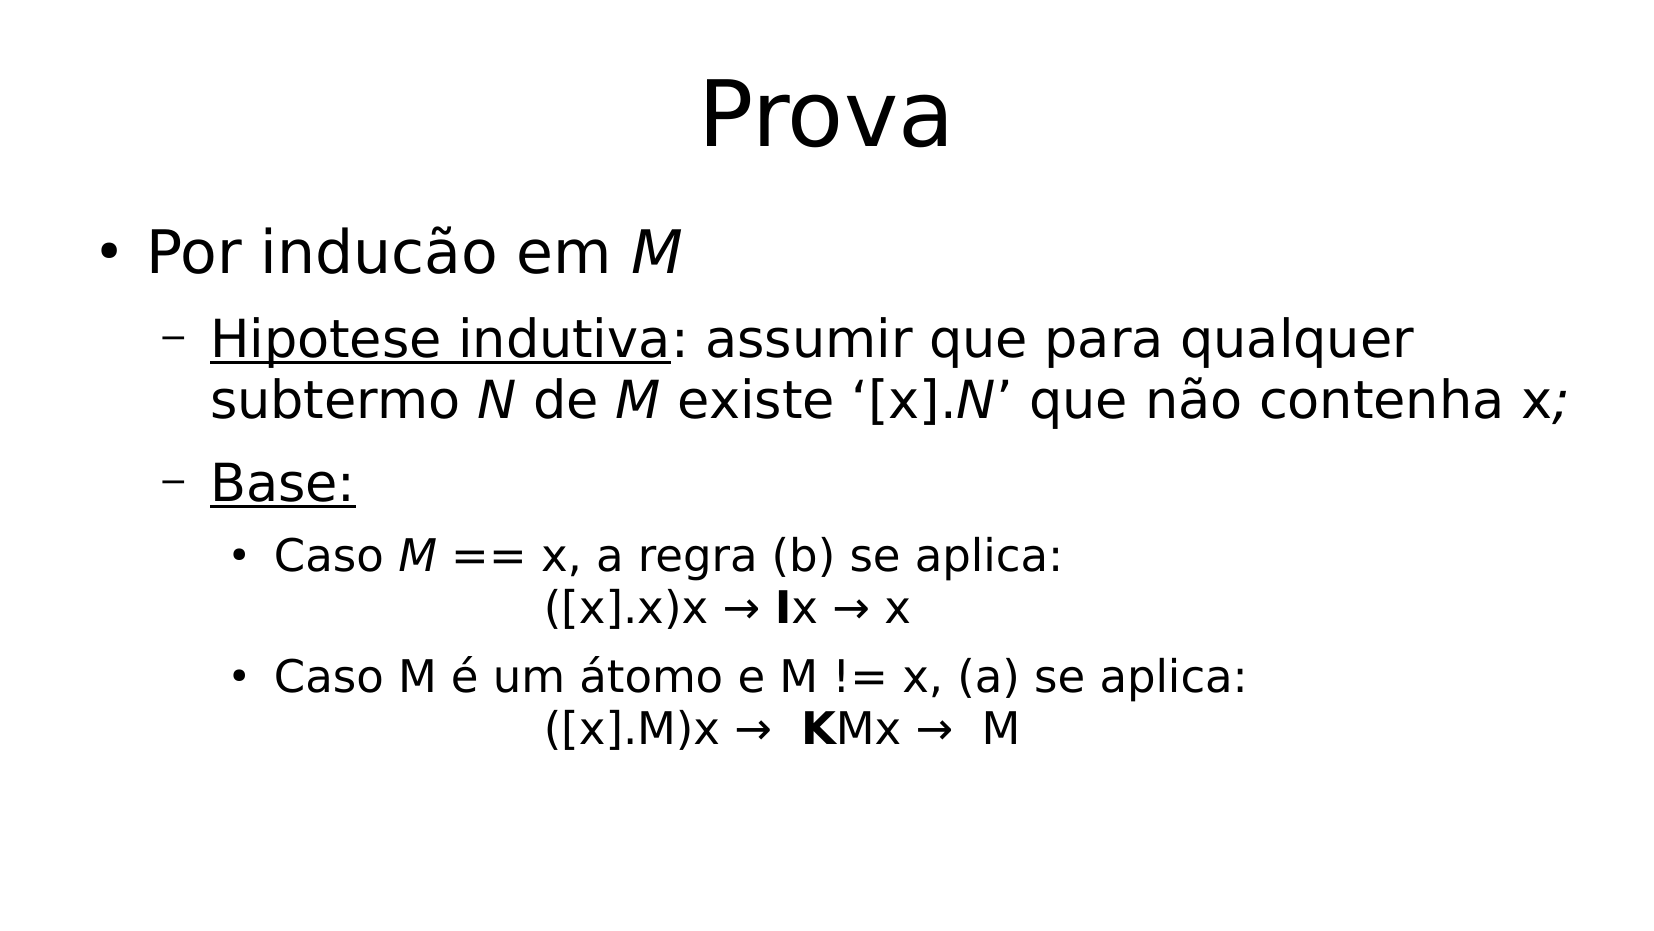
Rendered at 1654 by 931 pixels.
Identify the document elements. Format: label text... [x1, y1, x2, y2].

title Prova [82, 37, 1571, 193]
list Por inducão em M Hipotese indutiva: assumir que para qualquer subtermo N de M existe ‘[x].N’ que não contenha x; Base: Caso M == x, a regra (b) se aplica: ([x].x)x → Ix → x Caso M é um átomo e M != x, (a) se aplica: ([x].M)x → KMx → M [82, 217, 1571, 758]
